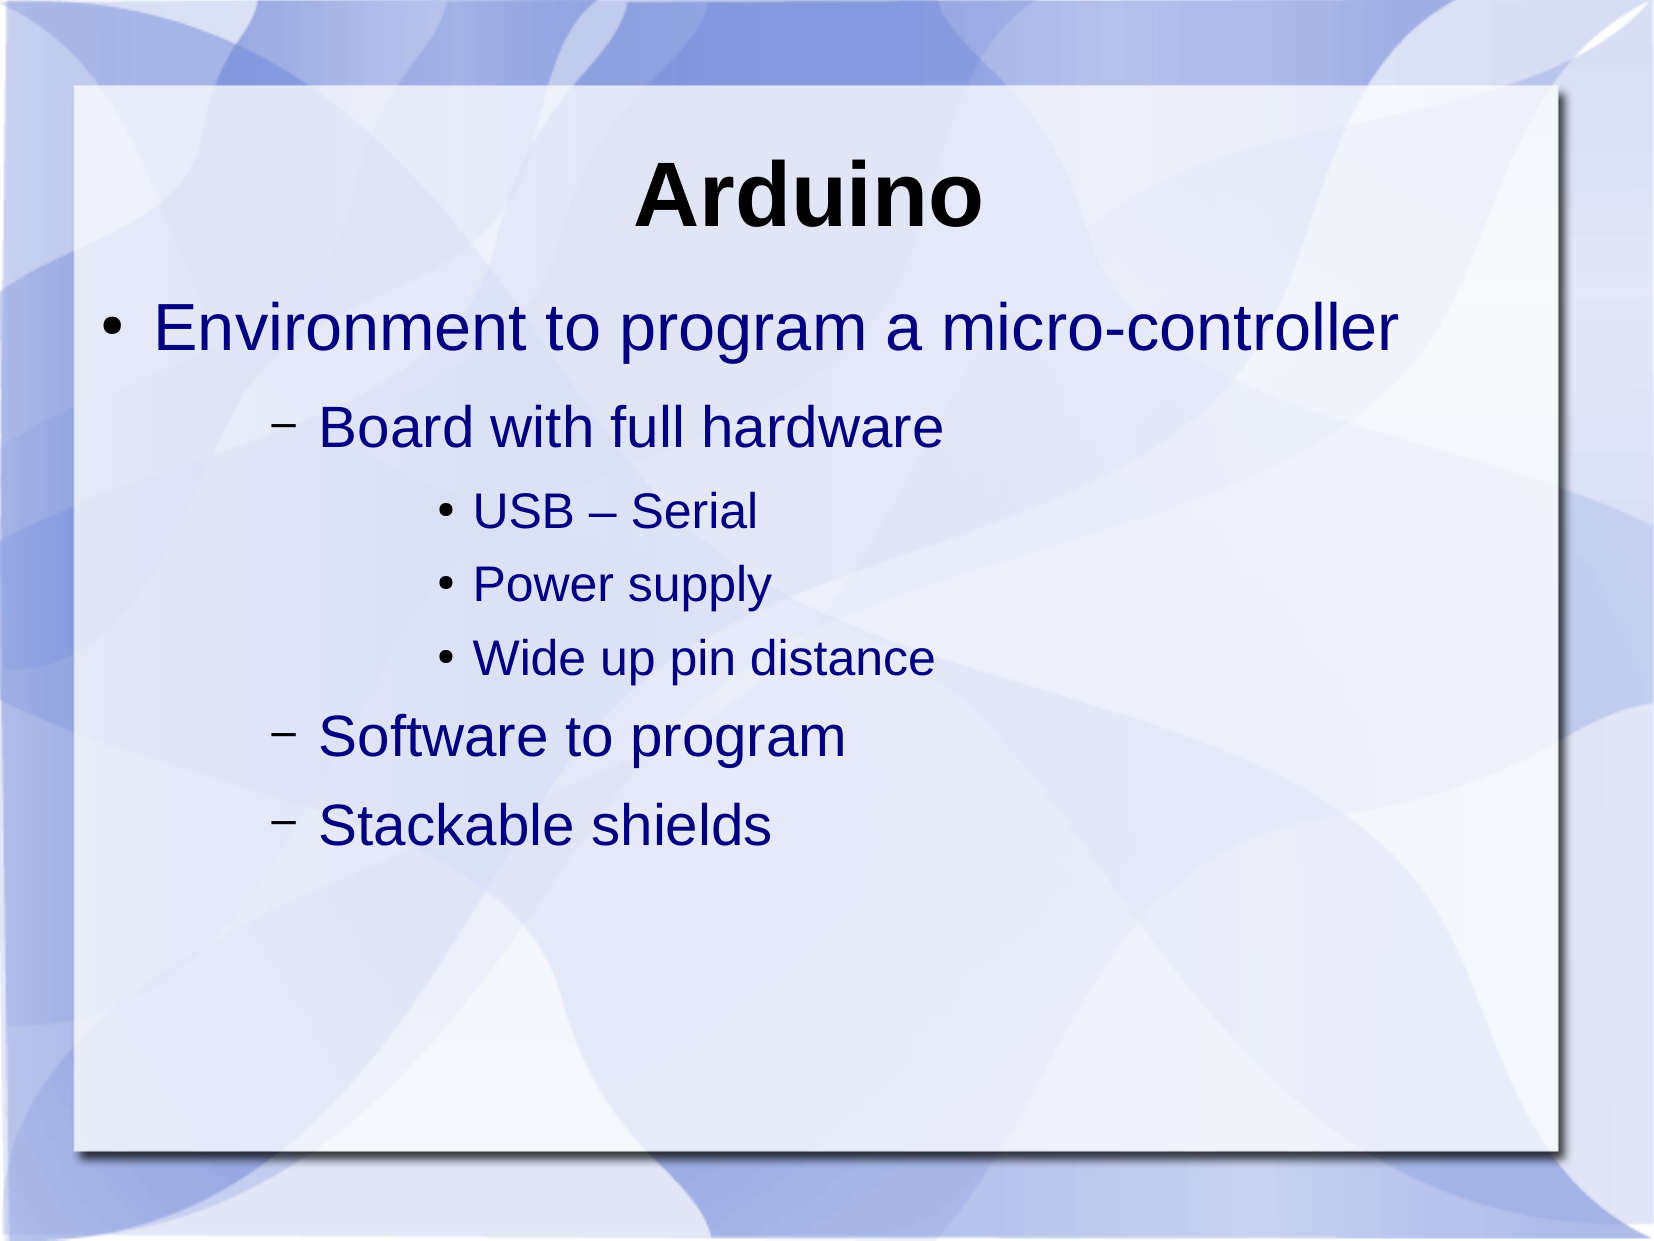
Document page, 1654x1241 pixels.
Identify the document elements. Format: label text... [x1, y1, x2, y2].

title Arduino [82, 90, 1536, 290]
picture [0, 0, 1654, 1241]
list Environment to program a micro-controller Board with full hardware USB – Serial Power supply Wide up pin distance Software to program Stackable shields [82, 290, 1571, 1109]
